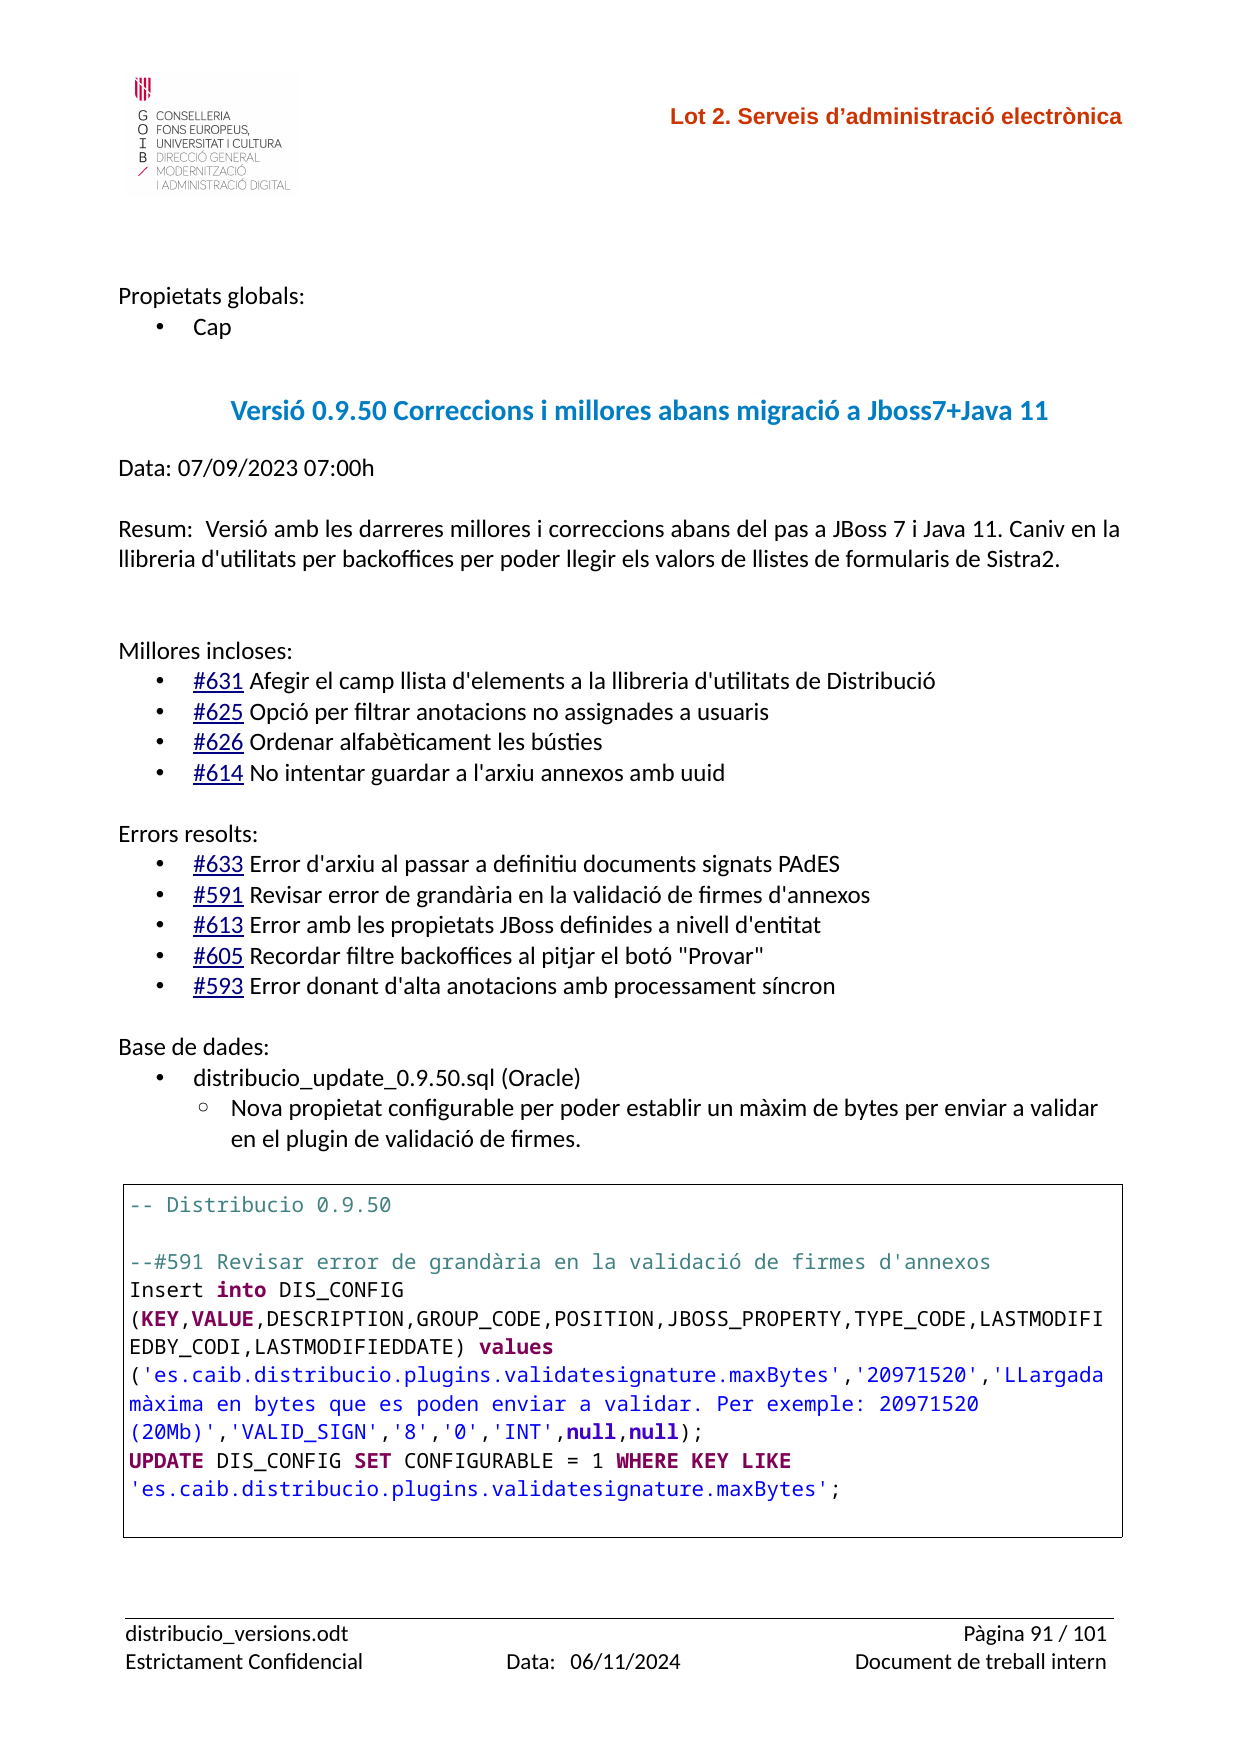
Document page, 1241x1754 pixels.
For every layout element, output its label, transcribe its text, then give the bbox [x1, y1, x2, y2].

text Propietats globals: [118, 280, 1122, 311]
list #591 Revisar error de grandària en la validació de firmes d'annexos [156, 879, 1122, 909]
subtitle Versió 0.9.50 Correccions i millores abans migració a Jboss7+Java 11 [153, 392, 1122, 428]
list distribucio_update_0.9.50.sql (Oracle) [156, 1062, 1122, 1093]
list #631 Afegir el camp llista d'elements a la llibreria d'utilitats de Distribució [156, 665, 1122, 696]
list Nova propietat configurable per poder establir un màxim de bytes per enviar a validar en el plugin de validació de firmes. [193, 1093, 1122, 1154]
text Base de dades: [118, 1032, 1122, 1062]
text Resum: Versió amb les darreres millores i correccions abans del pas a JBoss 7 i Java 11. Caniv en la llibreria d'utilitats per backoffices per poder llegir els valors de llistes de formularis de Sistra2. [118, 513, 1122, 574]
text Data: 07/09/2023 07:00h [118, 452, 1122, 482]
text Millores incloses: [118, 635, 1122, 665]
table_header -- Distribucio 0.9.50 --#591 Revisar error de grandària en la validació de firmes d'annexos Insert into DIS_CONFIG (KEY,VALUE,DESCRIPTION,GROUP_CODE,POSITION,JBOSS_PROPERTY,TYPE_CODE,LASTMODIFIEDBY_CODI,LASTMODIFIEDDATE) values ('es.caib.distribucio.plugins.validatesignature.maxBytes','20971520','LLargada màxima en bytes que es poden enviar a validar. Per exemple: 20971520 (20Mb)','VALID_SIGN','8','0','INT',null,null); UPDATE DIS_CONFIG SET CONFIGURABLE = 1 WHERE KEY LIKE 'es.caib.distribucio.plugins.validatesignature.maxBytes'; [124, 1185, 1122, 1537]
list Cap [156, 311, 1122, 341]
list #605 Recordar filtre backoffices al pitjar el botó "Provar" [156, 940, 1122, 971]
list #613 Error amb les propietats JBoss definides a nivell d'entitat [156, 909, 1122, 940]
list #625 Opció per filtrar anotacions no assignades a usuaris [156, 696, 1122, 726]
list #633 Error d'arxiu al passar a definitiu documents signats PAdES [156, 848, 1122, 879]
list #593 Error donant d'alta anotacions amb processament síncron [156, 971, 1122, 1001]
text Errors resolts: [118, 818, 1122, 848]
list #614 No intentar guardar a l'arxiu annexos amb uuid [156, 757, 1122, 787]
picture [126, 70, 299, 197]
list #626 Ordenar alfabèticament les bústies [156, 726, 1122, 757]
